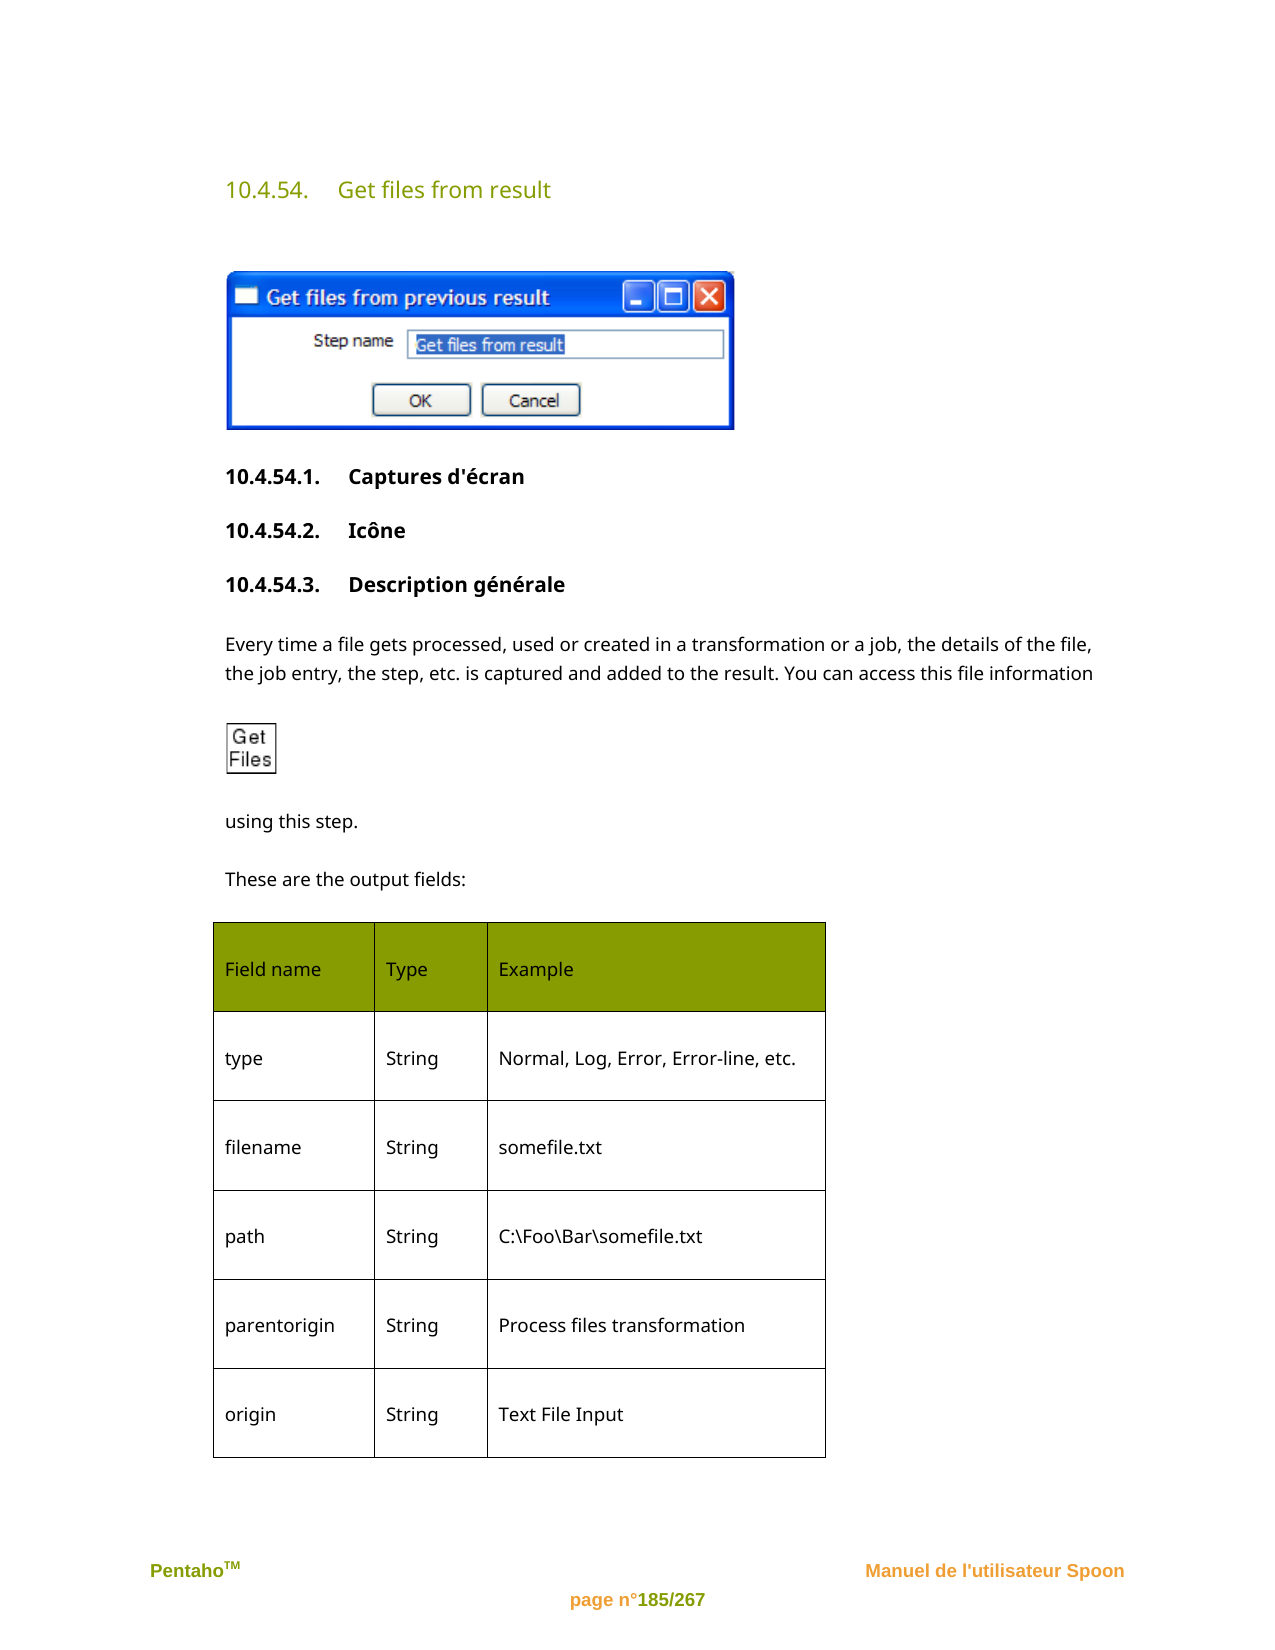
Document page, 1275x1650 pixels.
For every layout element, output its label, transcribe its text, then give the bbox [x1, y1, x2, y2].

table_cell origin [214, 1369, 374, 1457]
table_header Example [488, 923, 825, 1011]
table_cell type [214, 1012, 374, 1100]
table_cell String [375, 1280, 487, 1368]
table_cell Text File Input [488, 1369, 825, 1457]
picture [226, 723, 277, 774]
table_cell String [375, 1101, 487, 1189]
table_cell String [375, 1369, 487, 1457]
table_cell String [375, 1191, 487, 1279]
table_cell String [375, 1012, 487, 1100]
subtitle Icône [225, 515, 1125, 544]
text Every time a file gets processed, used or created in a transformation or a job, the details of the file, the job entry, the step, etc. is captured and added to the result. You can access this file information using this step. [225, 628, 1125, 834]
text These are the output fields: [225, 863, 1125, 893]
table_header Type [375, 923, 487, 1011]
table_cell C:\Foo\Bar\somefile.txt [488, 1191, 825, 1279]
table_cell Process files transformation [488, 1280, 825, 1368]
table_cell path [214, 1191, 374, 1279]
table_cell filename [214, 1101, 374, 1189]
subtitle Description générale [225, 569, 1125, 598]
table_cell somefile.txt [488, 1101, 825, 1189]
subtitle Get files from result [225, 175, 1125, 204]
table_header Field name [214, 923, 374, 1011]
table_cell parentorigin [214, 1280, 374, 1368]
table_cell Normal, Log, Error, Error-line, etc. [488, 1012, 825, 1100]
subtitle Captures d'écran [225, 229, 1125, 490]
